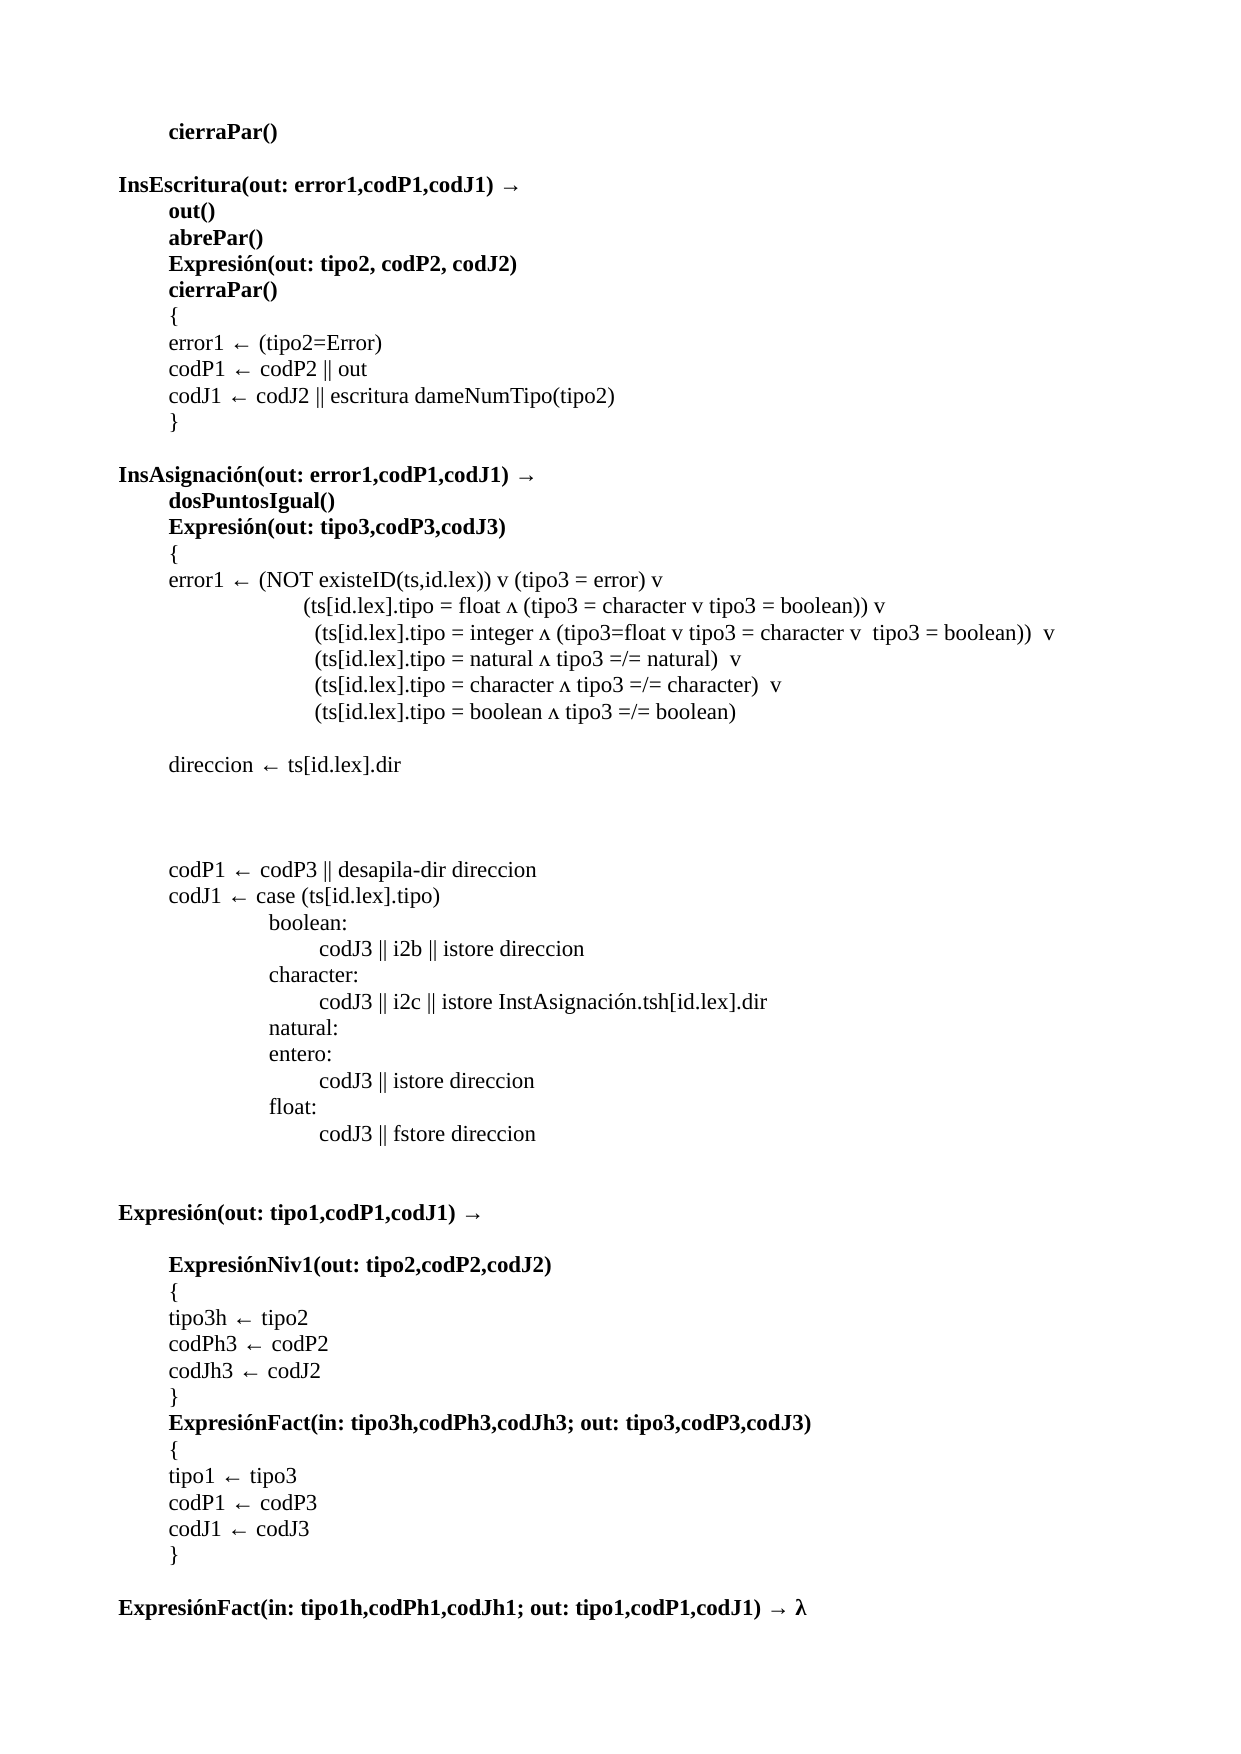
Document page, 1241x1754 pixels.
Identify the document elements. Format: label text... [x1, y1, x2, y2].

text cierraPar() [118, 276, 1122, 303]
text float: [118, 1093, 1122, 1119]
text natural: [118, 1014, 1122, 1041]
text codJ3 || istore direccion [118, 1067, 1122, 1093]
text codJ1 ← codJ3 [118, 1515, 1122, 1541]
text codPh3 ← codP2 [118, 1330, 1122, 1357]
text codP1 ← codP2 || out [118, 355, 1122, 382]
text abrePar() [118, 223, 1122, 250]
text Expresión(out: tipo2, codP2, codJ2) [118, 250, 1122, 276]
text cierraPar() [118, 118, 1122, 144]
text { [118, 540, 1122, 566]
text codJ3 || fstore direccion [118, 1119, 1122, 1146]
text ExpresiónNiv1(out: tipo2,codP2,codJ2) [118, 1251, 1122, 1278]
text codJ3 || i2c || istore InstAsignación.tsh[id.lex].dir [118, 988, 1122, 1014]
text } [118, 1541, 1122, 1568]
text codP1 ← codP3 [118, 1488, 1122, 1515]
text { [118, 1278, 1122, 1304]
text out() [118, 197, 1122, 223]
text Expresión(out: tipo1,codP1,codJ1) → [118, 1199, 1122, 1225]
text error1 ← (NOT existeID(ts,id.lex)) v (tipo3 = error) v [118, 566, 1122, 592]
text (ts[id.lex].tipo = natural ᴧ tipo3 =/= natural) v [118, 645, 1122, 672]
text (ts[id.lex].tipo = integer ᴧ (tipo3=float v tipo3 = character v tipo3 = boolean)) v [118, 619, 1122, 645]
text tipo1 ← tipo3 [118, 1462, 1122, 1488]
text ExpresiónFact(in: tipo3h,codPh3,codJh3; out: tipo3,codP3,codJ3) [118, 1409, 1122, 1436]
text character: [118, 961, 1122, 988]
text entero: [118, 1041, 1122, 1067]
text InsEscritura(out: error1,codP1,codJ1) → [118, 171, 1122, 197]
text codJ1 ← codJ2 || escritura dameNumTipo(tipo2) [118, 382, 1122, 408]
text } [118, 408, 1122, 434]
text (ts[id.lex].tipo = character ᴧ tipo3 =/= character) v [118, 672, 1122, 698]
text InsAsignación(out: error1,codP1,codJ1) → [118, 461, 1122, 487]
text { [118, 1436, 1122, 1462]
text (ts[id.lex].tipo = float ᴧ (tipo3 = character v tipo3 = boolean)) v [118, 592, 1122, 619]
text codJ3 || i2b || istore direccion [118, 935, 1122, 961]
text codP1 ← codP3 || desapila-dir direccion [118, 856, 1122, 882]
text codJ1 ← case (ts[id.lex].tipo) [118, 882, 1122, 909]
text dosPuntosIgual() [118, 487, 1122, 513]
text error1 ← (tipo2=Error) [118, 329, 1122, 355]
text codJh3 ← codJ2 [118, 1357, 1122, 1383]
text boolean: [118, 909, 1122, 935]
text { [118, 303, 1122, 329]
text } [118, 1383, 1122, 1409]
text tipo3h ← tipo2 [118, 1304, 1122, 1330]
text (ts[id.lex].tipo = boolean ᴧ tipo3 =/= boolean) [118, 698, 1122, 724]
text direccion ← ts[id.lex].dir [118, 751, 1122, 777]
text ExpresiónFact(in: tipo1h,codPh1,codJh1; out: tipo1,codP1,codJ1) → λ [118, 1594, 1122, 1620]
text Expresión(out: tipo3,codP3,codJ3) [118, 513, 1122, 540]
